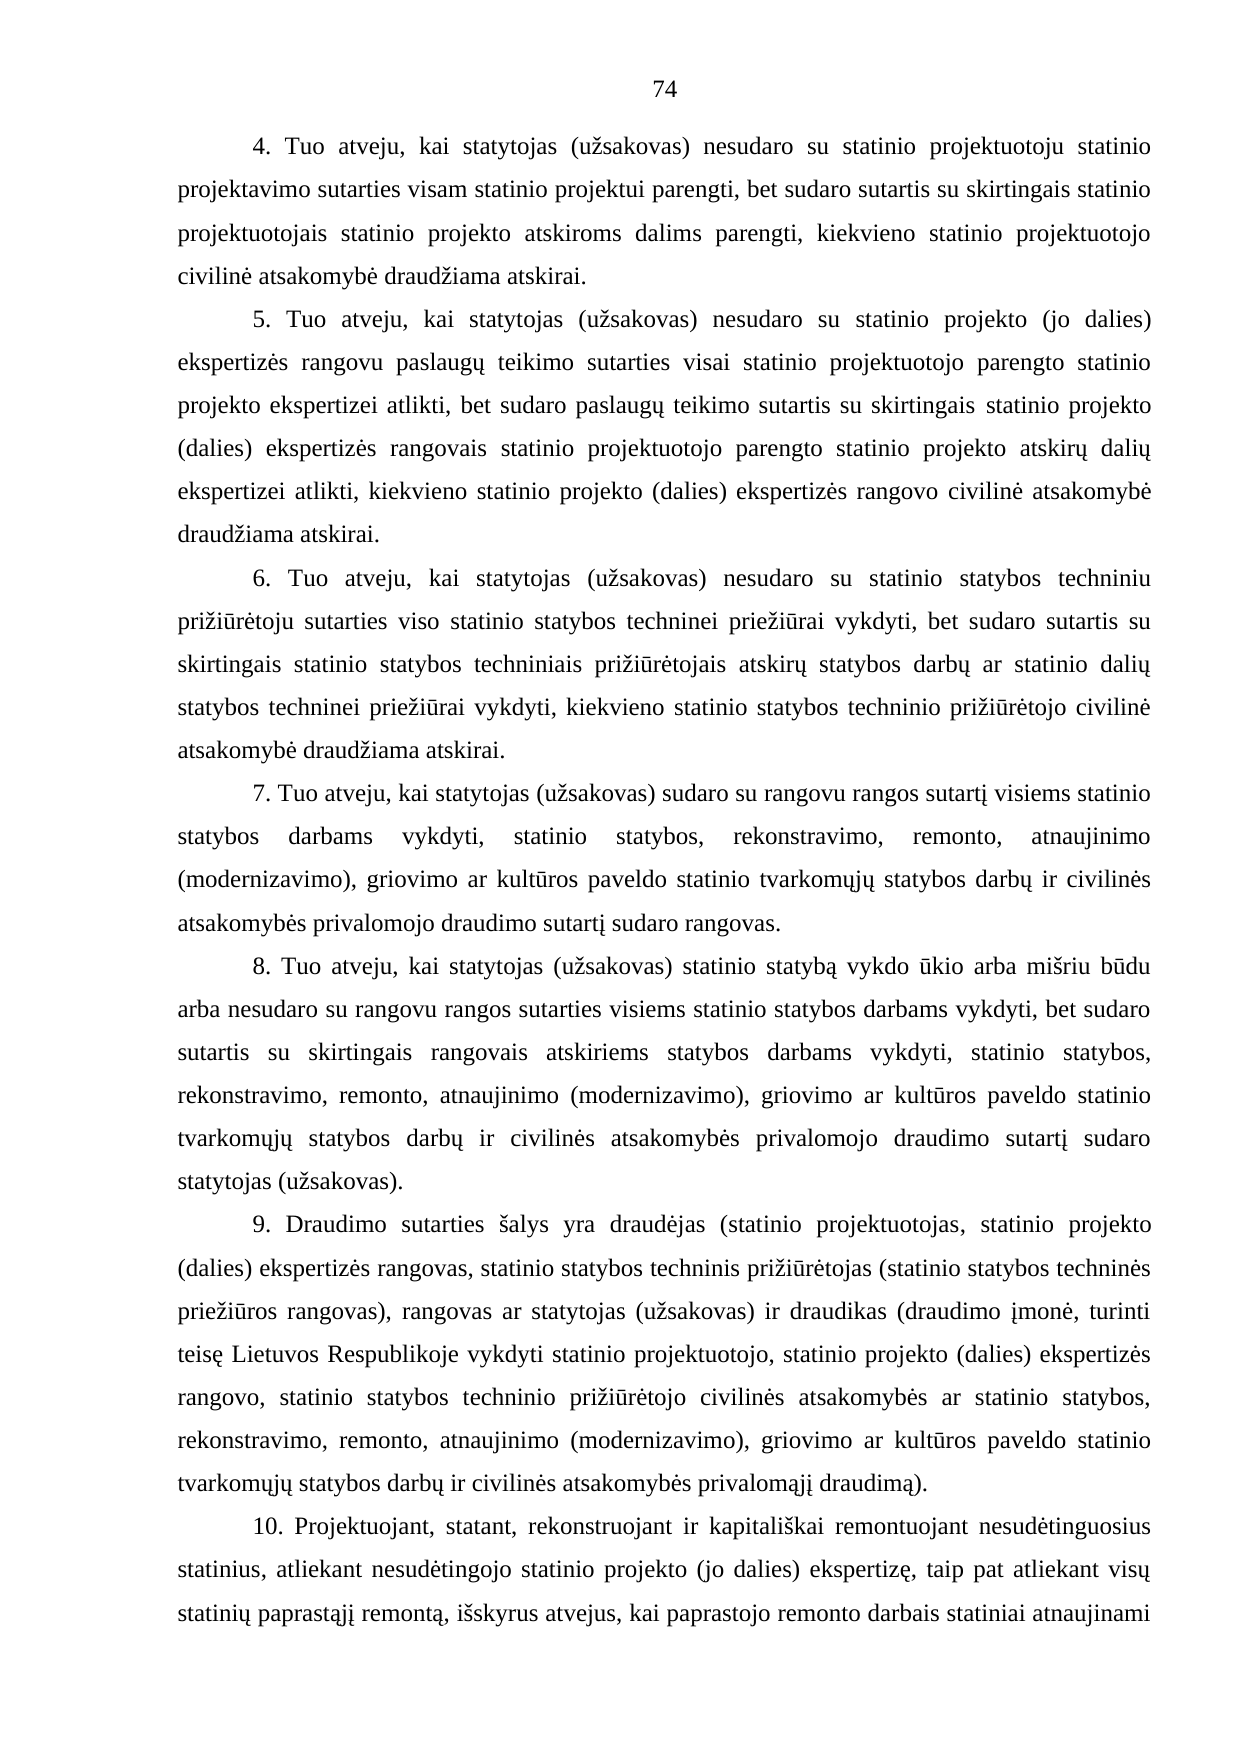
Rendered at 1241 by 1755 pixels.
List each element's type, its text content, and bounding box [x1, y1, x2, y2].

text 8. Tuo atveju, kai statytojas (užsakovas) statinio statybą vykdo ūkio arba mišriu būdu arba nesudaro su rangovu rangos sutarties visiems statinio statybos darbams vykdyti, bet sudaro sutartis su skirtingais rangovais atskiriems statybos darbams vykdyti, statinio statybos, rekonstravimo, remonto, atnaujinimo (modernizavimo), griovimo ar kultūros paveldo statinio tvarkomųjų statybos darbų ir civilinės atsakomybės privalomojo draudimo sutartį sudaro statytojas (užsakovas). [177, 951, 1152, 1195]
text 4. Tuo atveju, kai statytojas (užsakovas) nesudaro su statinio projektuotoju statinio projektavimo sutarties visam statinio projektui parengti, bet sudaro sutartis su skirtingais statinio projektuotojais statinio projekto atskiroms dalims parengti, kiekvieno statinio projektuotojo civilinė atsakomybė draudžiama atskirai. [177, 131, 1152, 289]
text 6. Tuo atveju, kai statytojas (užsakovas) nesudaro su statinio statybos techniniu prižiūrėtoju sutarties viso statinio statybos techninei priežiūrai vykdyti, bet sudaro sutartis su skirtingais statinio statybos techniniais prižiūrėtojais atskirų statybos darbų ar statinio dalių statybos techninei priežiūrai vykdyti, kiekvieno statinio statybos techninio prižiūrėtojo civilinė atsakomybė draudžiama atskirai. [177, 563, 1152, 764]
text 7. Tuo atveju, kai statytojas (užsakovas) sudaro su rangovu rangos sutartį visiems statinio statybos darbams vykdyti, statinio statybos, rekonstravimo, remonto, atnaujinimo (modernizavimo), griovimo ar kultūros paveldo statinio tvarkomųjų statybos darbų ir civilinės atsakomybės privalomojo draudimo sutartį sudaro rangovas. [177, 778, 1152, 936]
text 9. Draudimo sutarties šalys yra draudėjas (statinio projektuotojas, statinio projekto (dalies) ekspertizės rangovas, statinio statybos techninis prižiūrėtojas (statinio statybos techninės priežiūros rangovas), rangovas ar statytojas (užsakovas) ir draudikas (draudimo įmonė, turinti teisę Lietuvos Respublikoje vykdyti statinio projektuotojo, statinio projekto (dalies) ekspertizės rangovo, statinio statybos techninio prižiūrėtojo civilinės atsakomybės ar statinio statybos, rekonstravimo, remonto, atnaujinimo (modernizavimo), griovimo ar kultūros paveldo statinio tvarkomųjų statybos darbų ir civilinės atsakomybės privalomąjį draudimą). [177, 1209, 1152, 1497]
text 5. Tuo atveju, kai statytojas (užsakovas) nesudaro su statinio projekto (jo dalies) ekspertizės rangovu paslaugų teikimo sutarties visai statinio projektuotojo parengto statinio projekto ekspertizei atlikti, bet sudaro paslaugų teikimo sutartis su skirtingais statinio projekto (dalies) ekspertizės rangovais statinio projektuotojo parengto statinio projekto atskirų dalių ekspertizei atlikti, kiekvieno statinio projekto (dalies) ekspertizės rangovo civilinė atsakomybė draudžiama atskirai. [177, 304, 1152, 548]
text 10. Projektuojant, statant, rekonstruojant ir kapitališkai remontuojant nesudėtinguosius statinius, atliekant nesudėtingojo statinio projekto (jo dalies) ekspertizę, taip pat atliekant visų statinių paprastąjį remontą, išskyrus atvejus, kai paprastojo remonto darbais statiniai atnaujinami [177, 1511, 1152, 1626]
